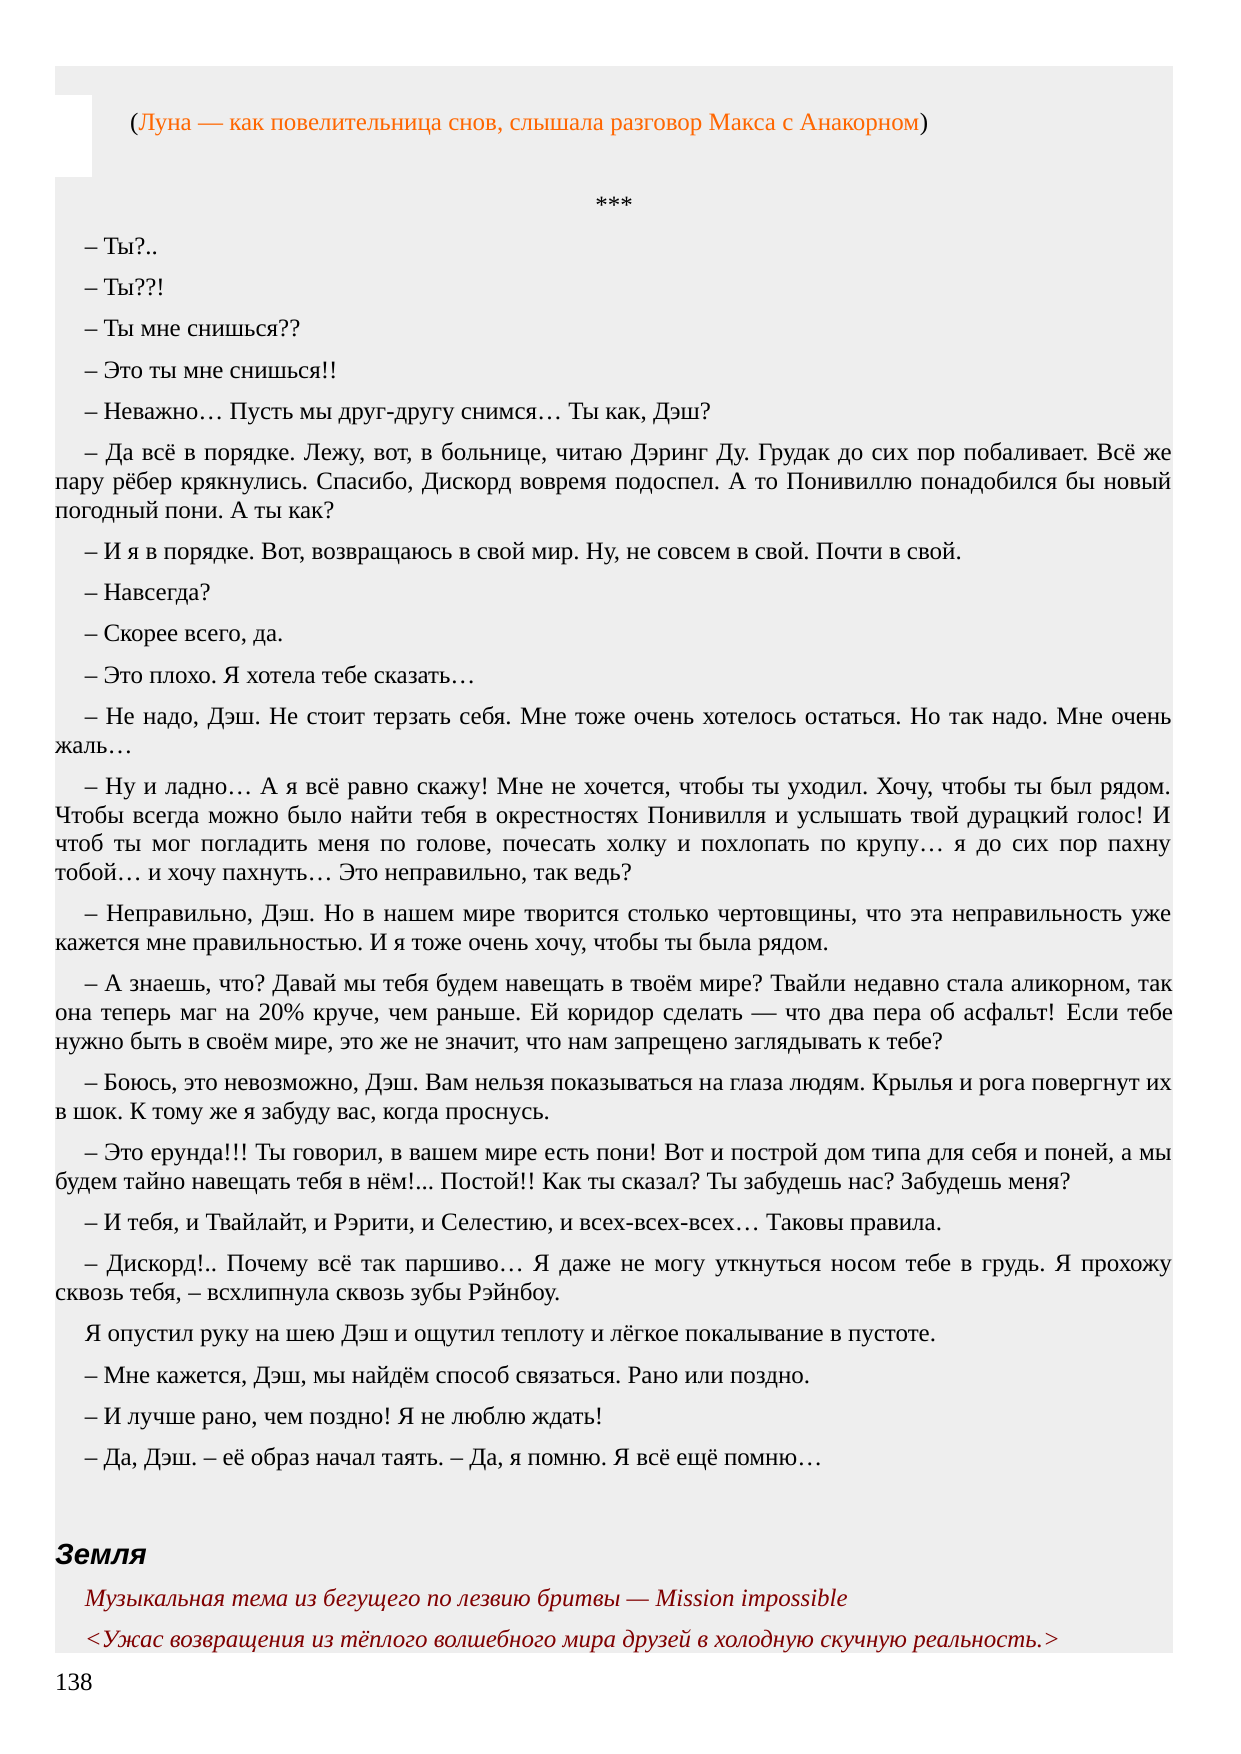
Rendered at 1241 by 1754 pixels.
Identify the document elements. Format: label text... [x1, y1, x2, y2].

text – Ты мне снишься?? [55, 313, 1173, 342]
text – Скорее всего, да. [55, 618, 1173, 647]
text – Ты?.. [55, 231, 1173, 260]
subtitle Земля [55, 1537, 1173, 1571]
text – И я в порядке. Вот, возвращаюсь в свой мир. Ну, не совсем в свой. Почти в свой. [55, 536, 1173, 565]
text *** [55, 190, 1173, 218]
text – Не надо, Дэш. Не стоит терзать себя. Мне тоже очень хотелось остаться. Но так надо. Мне очень жаль… [55, 701, 1173, 758]
text – Боюсь, это невозможно, Дэш. Вам нельзя показываться на глаза людям. Крылья и рога повергнут их в шок. К тому же я забуду вас, когда проснусь. [55, 1067, 1173, 1125]
text – Это ты мне снишься!! [55, 355, 1173, 383]
text – Это плохо. Я хотела тебе сказать… [55, 660, 1173, 688]
text Музыкальная тема из бегущего по лезвию бритвы — Mission impossible [55, 1583, 1173, 1612]
text – Неправильно, Дэш. Но в нашем мире творится столько чертовщины, что эта неправильность уже кажется мне правильностью. И я тоже очень хочу, чтобы ты была рядом. [55, 898, 1173, 956]
text – Ты??! [55, 272, 1173, 301]
text Я опустил руку на шею Дэш и ощутил теплоту и лёгкое покалывание в пустоте. [55, 1318, 1173, 1347]
text – Да, Дэш. – её образ начал таять. – Да, я помню. Я всё ещё помню… [55, 1442, 1173, 1471]
text – И лучше рано, чем поздно! Я не люблю ждать! [55, 1401, 1173, 1430]
text – Мне кажется, Дэш, мы найдём способ связаться. Рано или поздно. [55, 1360, 1173, 1388]
text – Ну и ладно… А я всё равно скажу! Мне не хочется, чтобы ты уходил. Хочу, чтобы ты был рядом. Чтобы всегда можно было найти тебя в окрестностях Понивилля и услышать твой дурацкий голос! И чтоб ты мог погладить меня по голове, почесать холку и похлопать по крупу… я до сих пор пахну тобой… и хочу пахнуть… Это неправильно, так ведь? [55, 771, 1173, 886]
text – Дискорд!.. Почему всё так паршиво… Я даже не могу уткнуться носом тебе в грудь. Я прохожу сквозь тебя, – всхлипнула сквозь зубы Рэйнбоу. [55, 1248, 1173, 1306]
text – Да всё в порядке. Лежу, вот, в больнице, читаю Дэринг Ду. Грудак до сих пор побаливает. Всё же пару рёбер крякнулись. Спасибо, Дискорд вовремя подоспел. А то Понивиллю понадобился бы новый погодный пони. А ты как? [55, 437, 1173, 523]
text – А знаешь, что? Давай мы тебя будем навещать в твоём мире? Твайли недавно стала аликорном, так она теперь маг на 20% круче, чем раньше. Ей коридор сделать — что два пера об асфальт! Если тебе нужно быть в своём мире, это же не значит, что нам запрещено заглядывать к тебе? [55, 968, 1173, 1055]
text – И тебя, и Твайлайт, и Рэрити, и Селестию, и всех-всех-всех… Таковы правила. [55, 1207, 1173, 1236]
text <Ужас возвращения из тёплого волшебного мира друзей в холодную скучную реальность.> [55, 1624, 1173, 1653]
text – Это ерунда!!! Ты говорил, в вашем мире есть пони! Вот и построй дом типа для себя и поней, а мы будем тайно навещать тебя в нём!... Постой!! Как ты сказал? Ты забудешь нас? Забудешь меня? [55, 1137, 1173, 1195]
text – Навсегда? [55, 577, 1173, 606]
text – Неважно… Пусть мы друг-другу снимся… Ты как, Дэш? [55, 396, 1173, 425]
list (Луна — как повелительница снов, слышала разговор Макса с Анакорном) [92, 107, 1173, 136]
